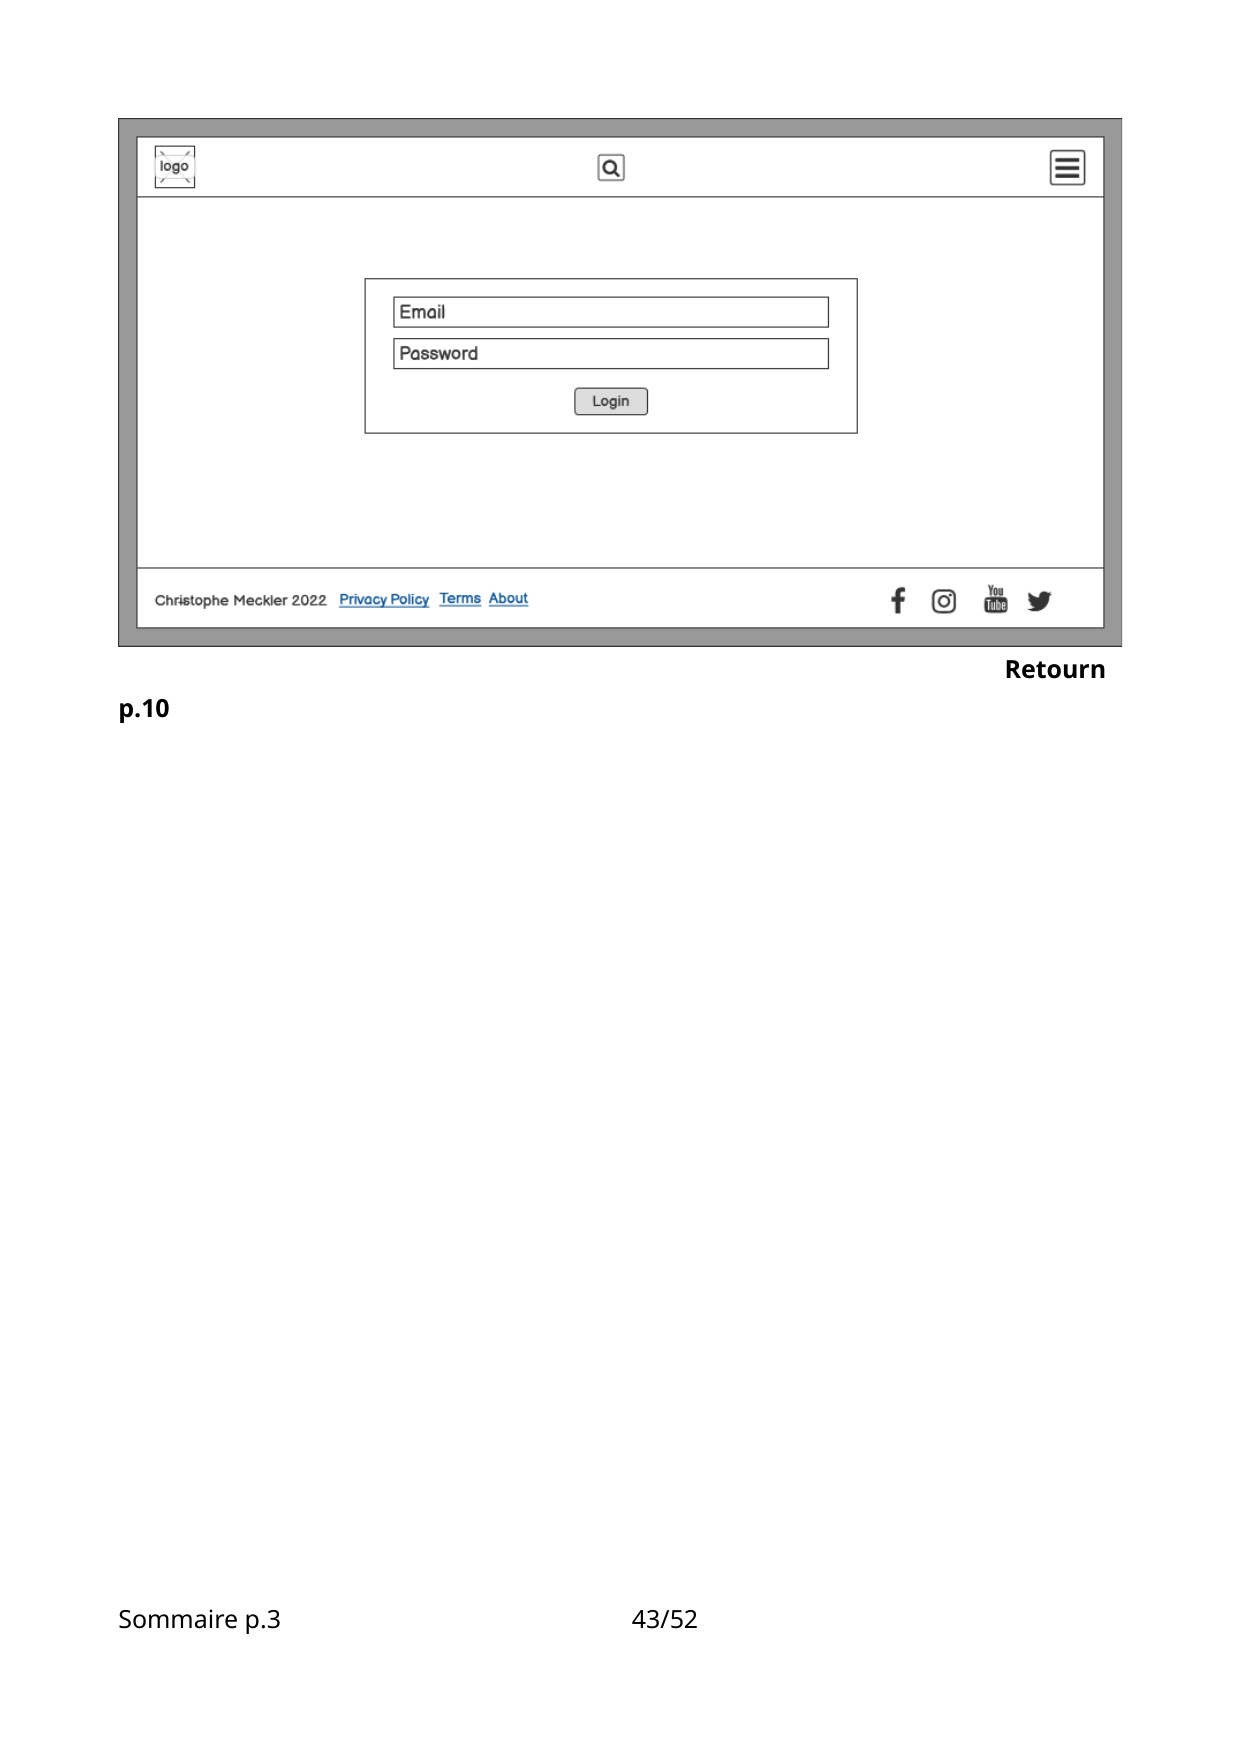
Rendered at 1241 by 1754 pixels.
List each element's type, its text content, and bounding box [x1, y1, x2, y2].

text Retourn p.9 [118, 647, 1122, 725]
picture [118, 118, 1123, 647]
